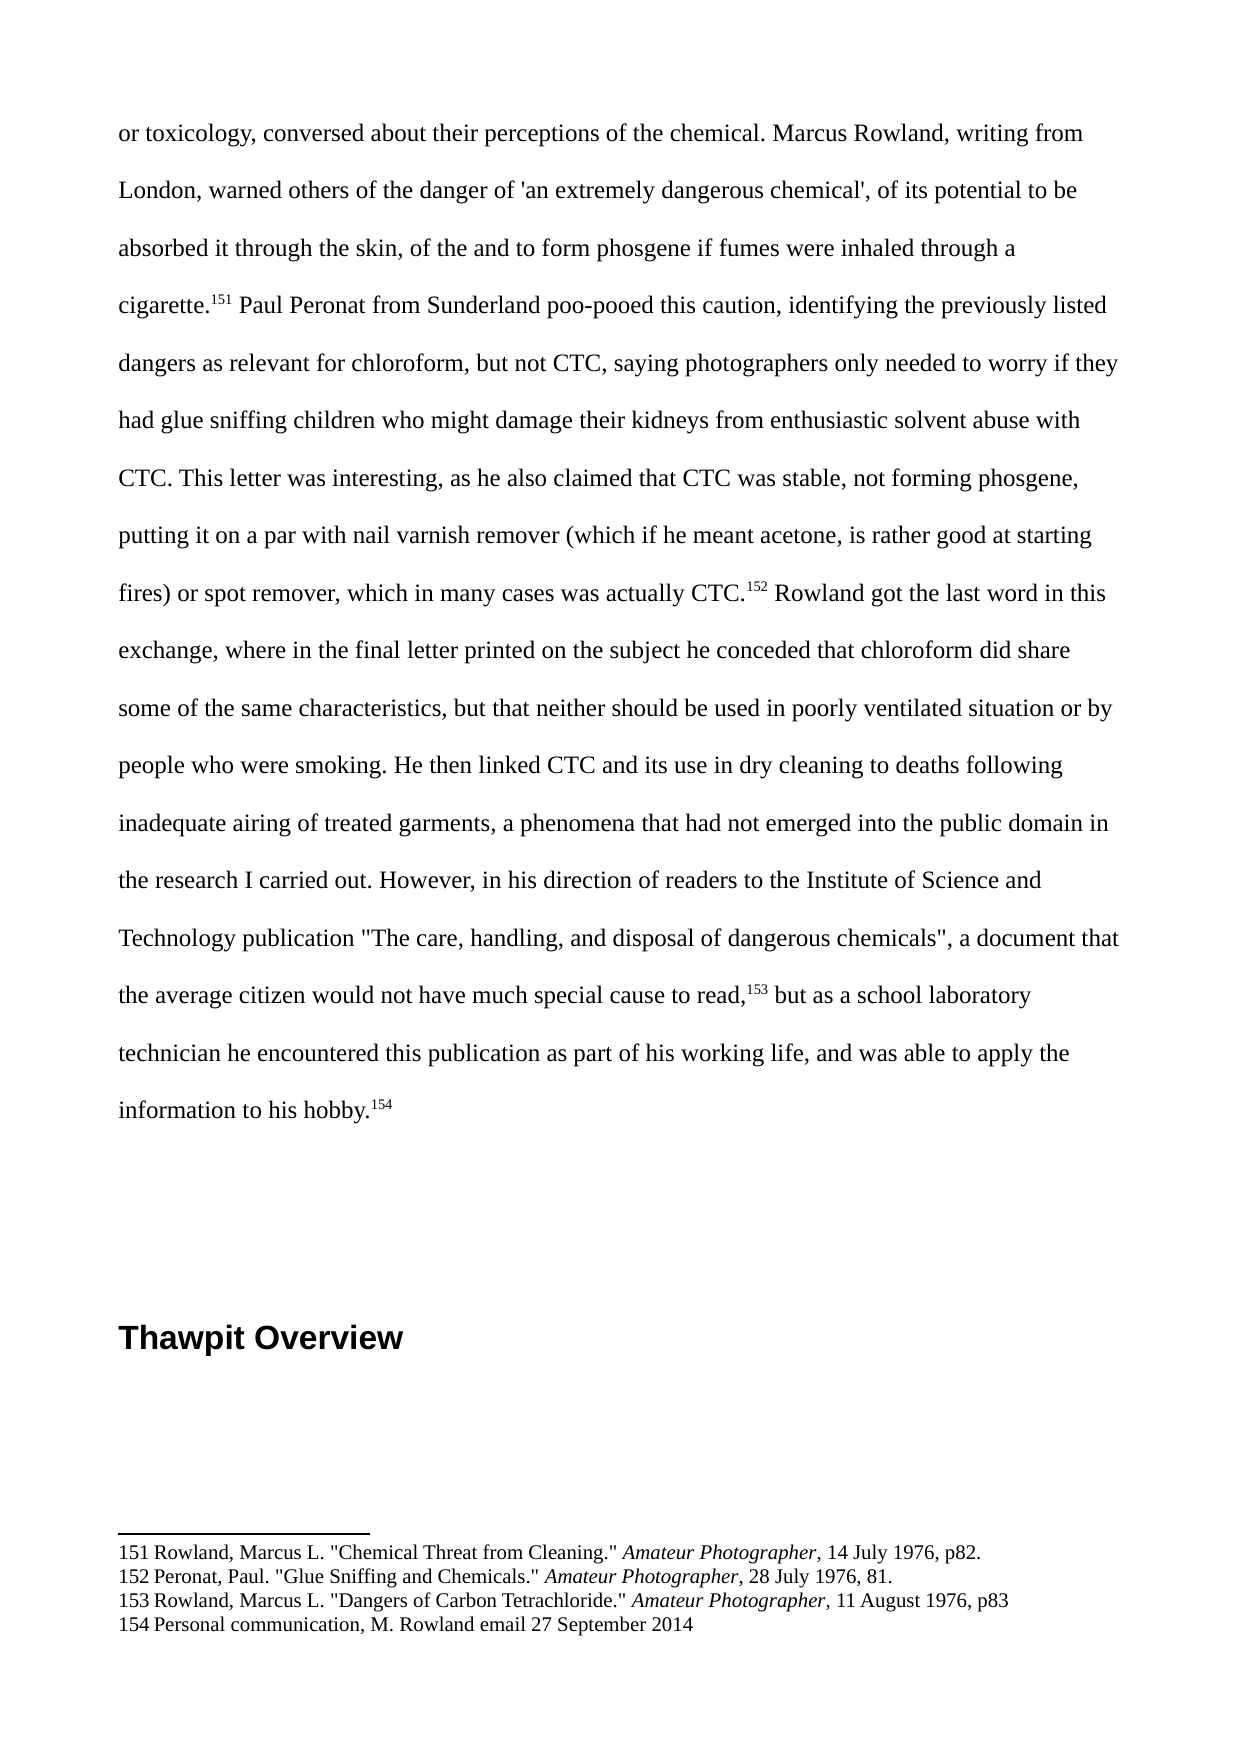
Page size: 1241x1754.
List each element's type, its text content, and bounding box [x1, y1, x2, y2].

text Personal communication, M. Rowland email 27 September 2014 [118, 1612, 1122, 1636]
text or toxicology, conversed about their perceptions of the chemical. Marcus Rowland, writing from London, warned others of the danger of 'an extremely dangerous chemical', of its potential to be absorbed it through the skin, of the and to form phosgene if fumes were inhaled through a cigarette. Paul Peronat from Sunderland poo-pooed this caution, identifying the previously listed dangers as relevant for chloroform, but not CTC, saying photographers only needed to worry if they had glue sniffing children who might damage their kidneys from enthusiastic solvent abuse with CTC. This letter was interesting, as he also claimed that CTC was stable, not forming phosgene, putting it on a par with nail varnish remover (which if he meant acetone, is rather good at starting fires) or spot remover, which in many cases was actually CTC. Rowland got the last word in this exchange, where in the final letter printed on the subject he conceded that chloroform did share some of the same characteristics, but that neither should be used in poorly ventilated situation or by people who were smoking. He then linked CTC and its use in dry cleaning to deaths following inadequate airing of treated garments, a phenomena that had not emerged into the public domain in the research I carried out. However, in his direction of readers to the Institute of Science and Technology publication "The care, handling, and disposal of dangerous chemicals", a document that the average citizen would not have much special cause to read, but as a school laboratory technician he encountered this publication as part of his working life, and was able to apply the information to his hobby. [118, 118, 1122, 1124]
text Rowland, Marcus L. "Dangers of Carbon Tetrachloride." Amateur Photographer, 11 August 1976, p83 [118, 1588, 1122, 1612]
subtitle Thawpit Overview [118, 1318, 1122, 1357]
text Peronat, Paul. "Glue Sniffing and Chemicals." Amateur Photographer, 28 July 1976, 81. [118, 1564, 1122, 1588]
text Rowland, Marcus L. "Chemical Threat from Cleaning." Amateur Photographer, 14 July 1976, p82. [118, 1539, 1122, 1564]
